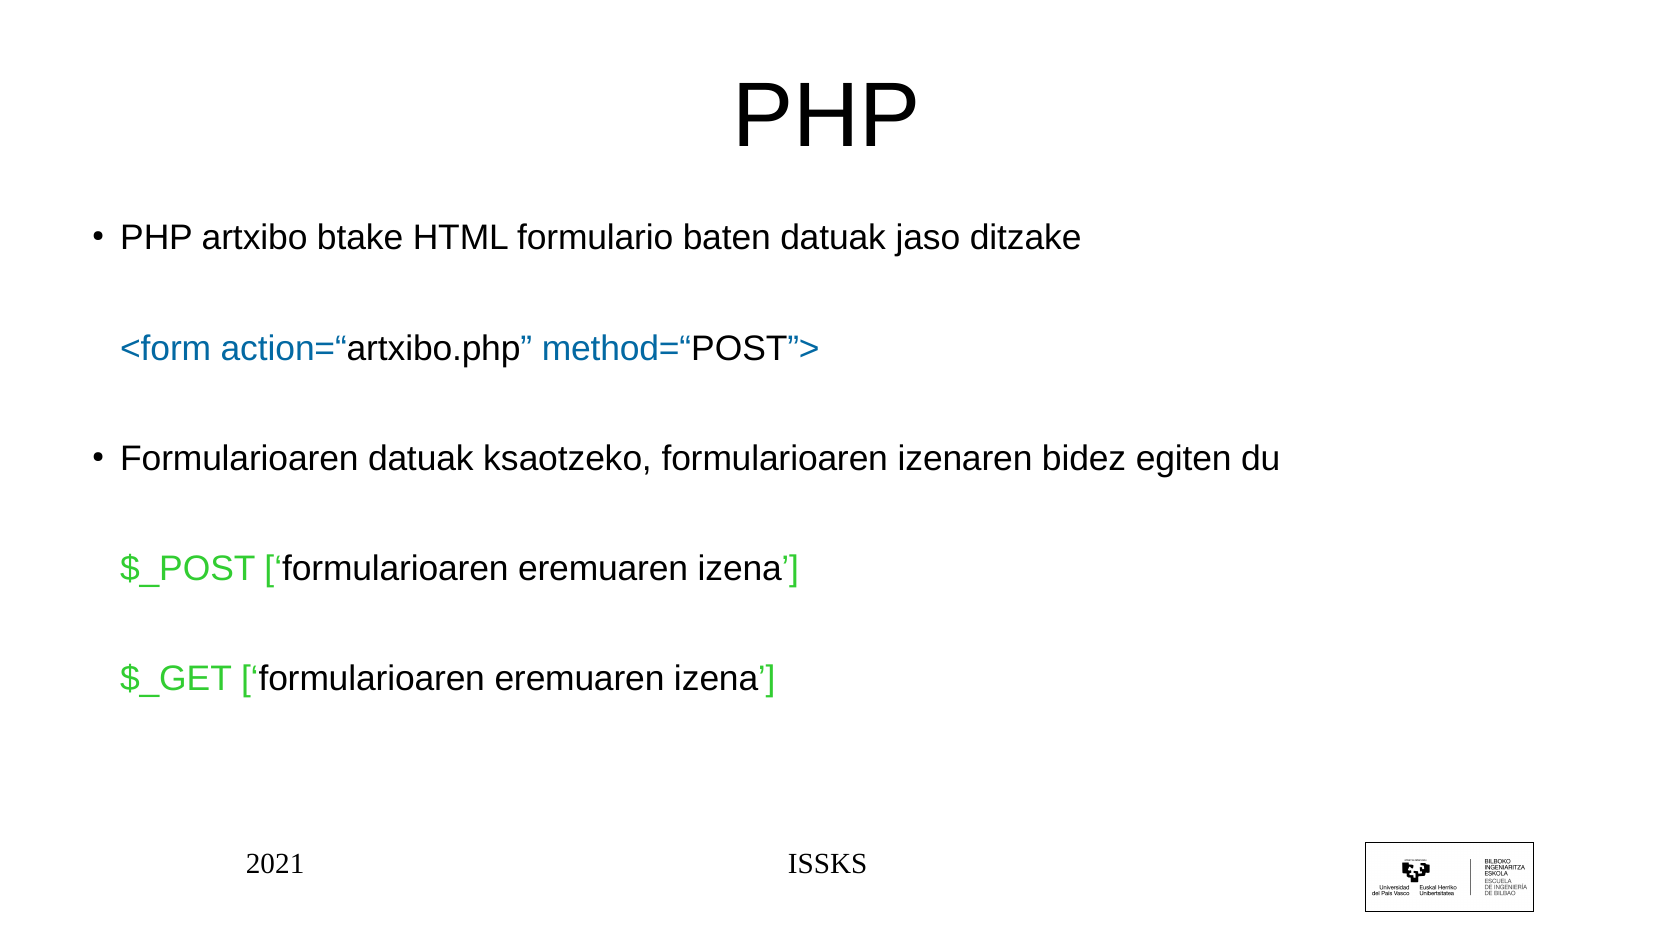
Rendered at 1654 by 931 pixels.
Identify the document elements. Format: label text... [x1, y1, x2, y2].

picture [1366, 843, 1533, 911]
title PHP [82, 37, 1571, 193]
list PHP artxibo btake HTML formulario baten datuak jaso ditzake <form action=“artxibo.php” method=“POST”> Formularioaren datuak ksaotzeko, formularioaren izenaren bidez egiten du $_POST [‘formularioaren eremuaren izena’] $_GET [‘formularioaren eremuaren izena’] [82, 217, 1456, 706]
